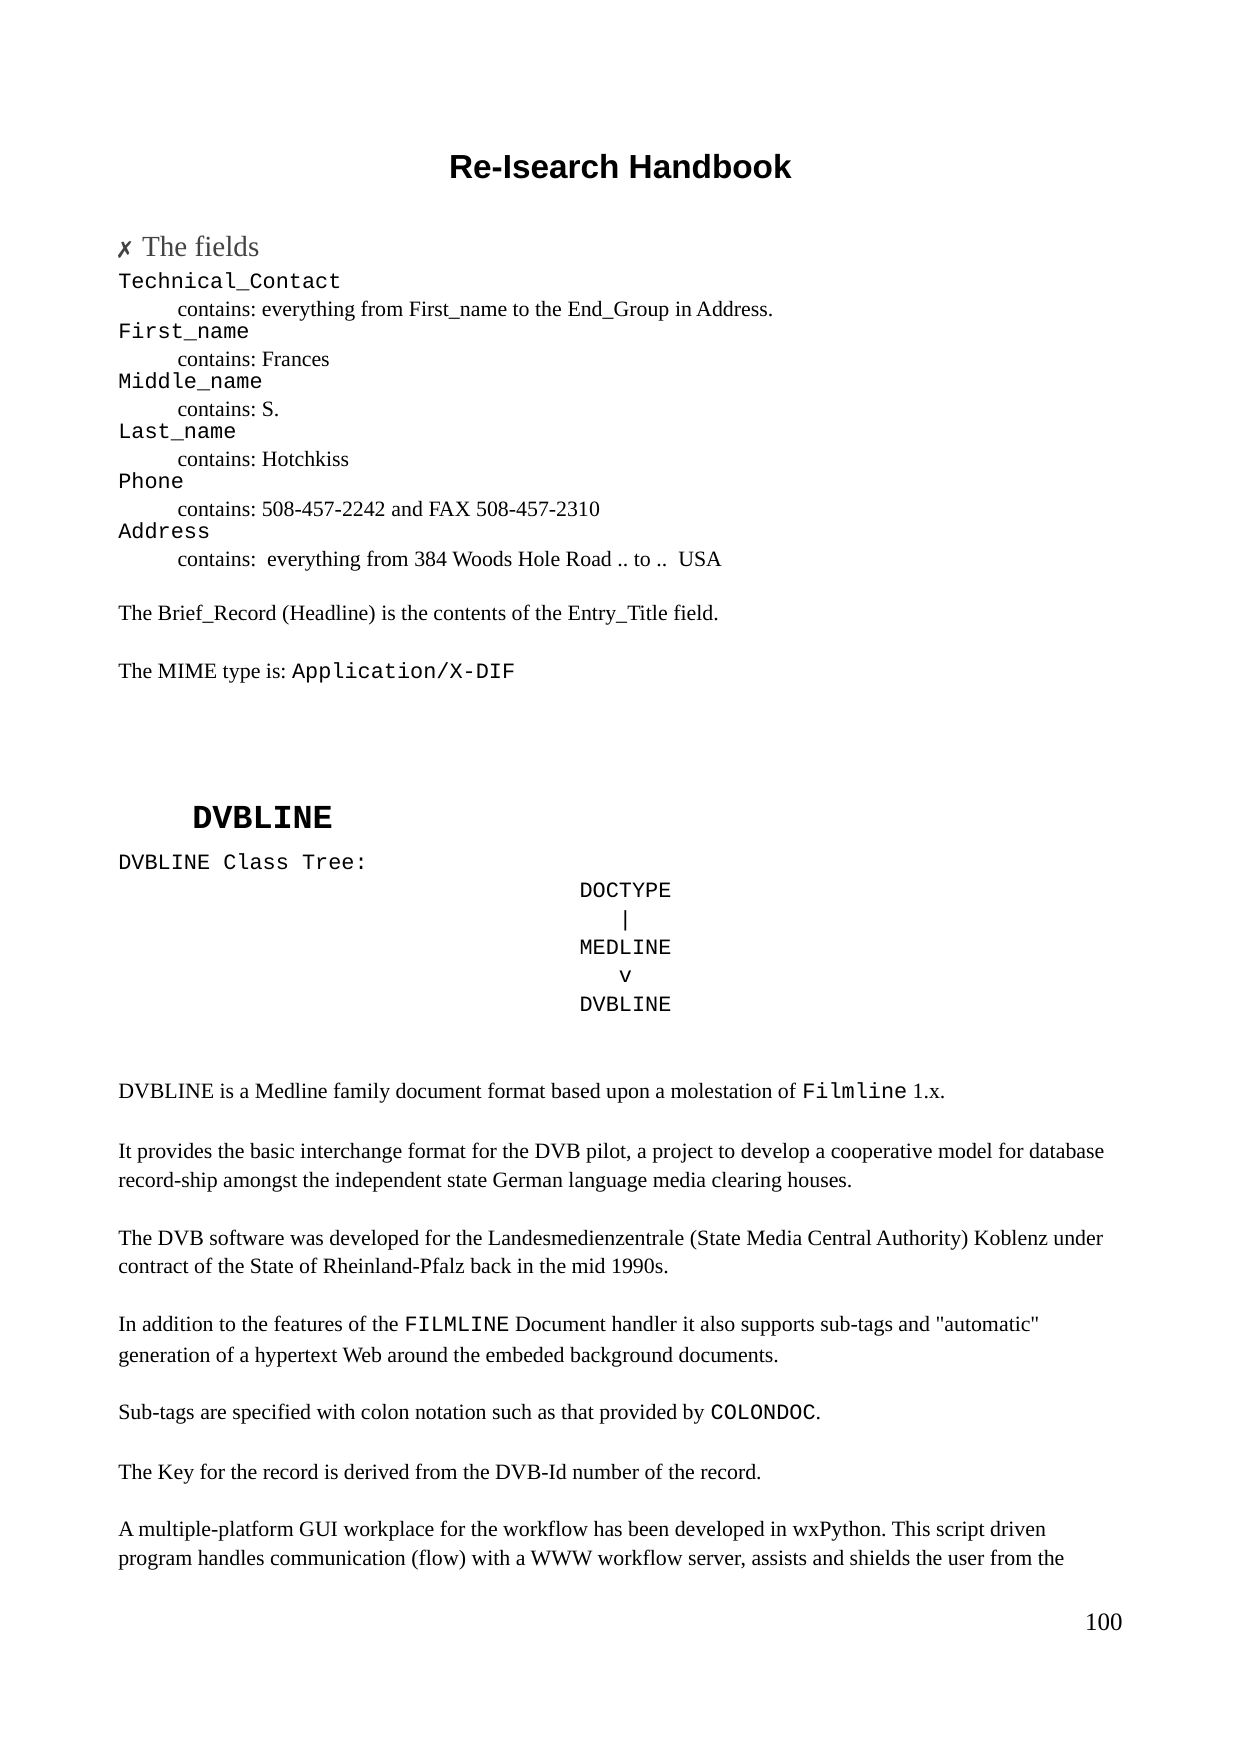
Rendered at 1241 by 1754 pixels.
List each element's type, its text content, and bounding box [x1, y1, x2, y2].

subtitle The fields [118, 229, 1122, 262]
subtitle Middle_name [118, 371, 1122, 396]
text The Key for the record is derived from the DVB-Id number of the record. [118, 1459, 1122, 1484]
list contains: Hotchkiss [177, 446, 1122, 471]
text v [487, 964, 1122, 989]
text | [487, 908, 1122, 932]
subtitle Technical_Contact [118, 271, 1122, 296]
text MEDLINE [487, 936, 1122, 961]
subtitle First_name [118, 321, 1122, 346]
list contains: everything from First_name to the End_Group in Address. [177, 296, 1122, 321]
subtitle Phone [118, 471, 1122, 496]
text DVBLINE Class Tree: [118, 851, 1122, 876]
text The Brief_Record (Headline) is the contents of the Entry_Title field. [118, 600, 1122, 625]
text It provides the basic interchange format for the DVB pilot, a project to develop a cooperative model for database record-ship amongst the independent state German language media clearing houses. [118, 1138, 1122, 1192]
text DVBLINE [487, 993, 1122, 1018]
list contains: Frances [177, 346, 1122, 371]
text Sub-tags are specified with colon notation such as that provided by COLONDOC. [118, 1399, 1122, 1426]
list contains: S. [177, 396, 1122, 421]
subtitle DVBLINE [118, 797, 1122, 838]
text The DVB software was developed for the Landesmedienzentrale (State Media Central Authority) Koblenz under contract of the State of Rheinland-Pfalz back in the mid 1990s. [118, 1224, 1122, 1279]
subtitle Address [118, 521, 1122, 546]
subtitle Last_name [118, 421, 1122, 446]
text In addition to the features of the FILMLINE Document handler it also supports sub-tags and "automatic" generation of a hypertext Web around the embeded background documents. [118, 1311, 1122, 1367]
text A multiple-platform GUI workplace for the workflow has been developed in wxPython. This script driven program handles communication (flow) with a WWW workflow server, assists and shields the user from the [118, 1516, 1122, 1570]
text DOCTYPE [487, 879, 1122, 904]
text The MIME type is: Application/X-DIF [118, 658, 1122, 685]
text DVBLINE is a Medline family document format based upon a molestation of Filmline 1.x. [118, 1078, 1122, 1106]
list contains: everything from 384 Woods Hole Road .. to .. USA [177, 546, 1122, 571]
list contains: 508-457-2242 and FAX 508-457-2310 [177, 496, 1122, 521]
